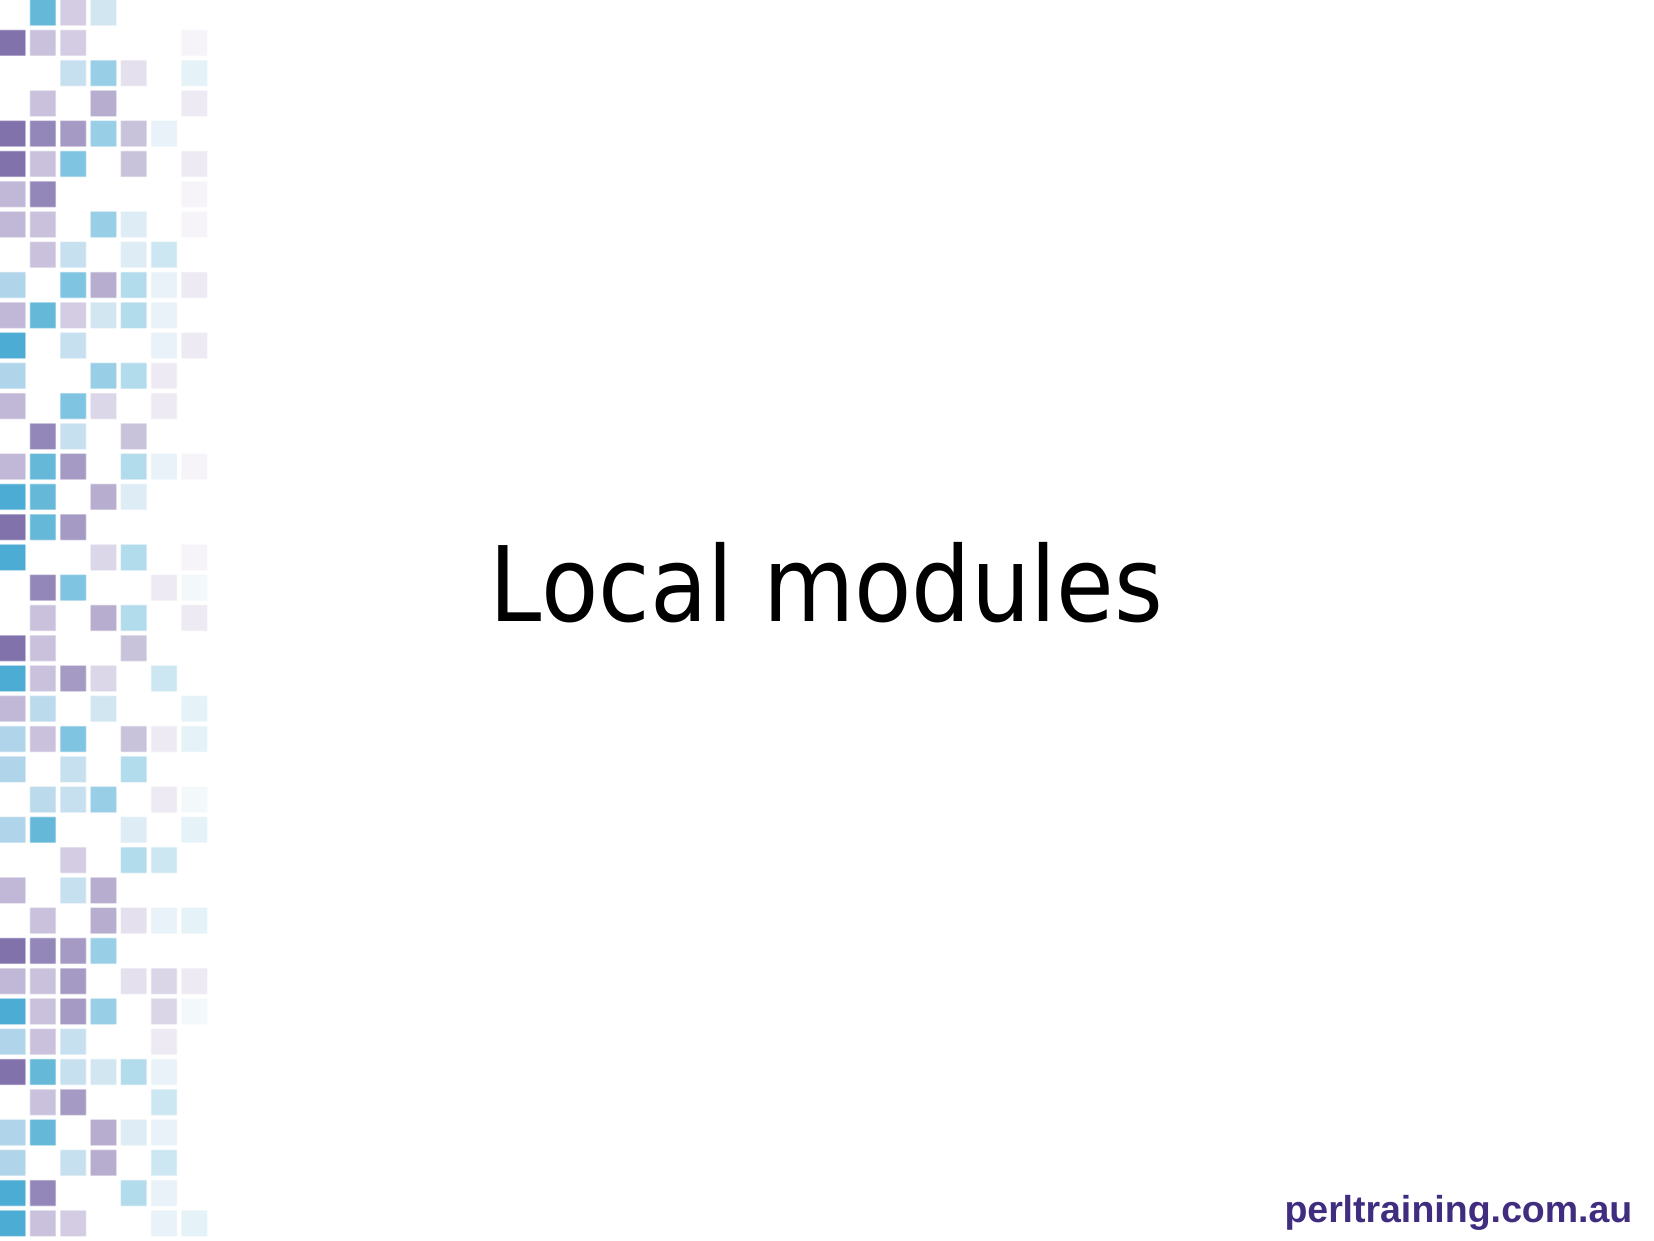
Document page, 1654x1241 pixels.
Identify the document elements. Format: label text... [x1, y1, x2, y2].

title Local modules [82, 49, 1571, 1123]
picture [0, 0, 212, 1241]
